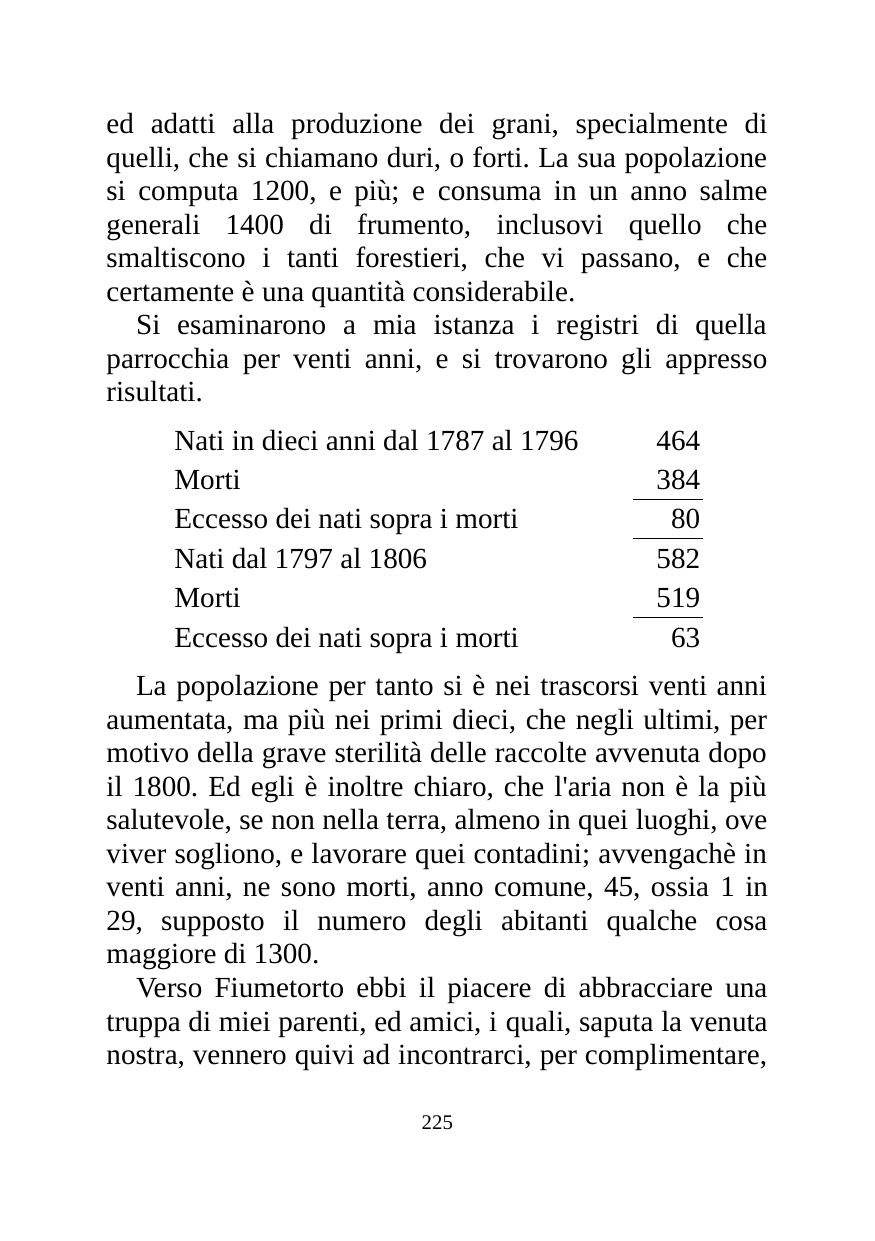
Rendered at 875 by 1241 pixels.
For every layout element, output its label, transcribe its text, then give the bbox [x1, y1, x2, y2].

text Verso Fiumetorto ebbi il piacere di abbracciare una truppa di miei parenti, ed amici, i quali, saputa la venuta nostra, vennero quivi ad incontrarci, per complimentare, [106, 970, 768, 1071]
table_cell 519 [633, 578, 703, 617]
table_header 464 [633, 420, 703, 459]
table_cell 582 [633, 539, 703, 578]
text La popolazione per tanto si è nei trascorsi venti anni aumentata, ma più nei primi dieci, che negli ultimi, per motivo della grave sterilità delle raccolte avvenuta dopo il 1800. Ed egli è inoltre chiaro, che l'aria non è la più salutevole, se non nella terra, almeno in quei luoghi, ove viver sogliono, e lavorare quei contadini; avvengachè in venti anni, ne sono morti, anno comune, 45, ossia 1 in 29, supposto il numero degli abitanti qualche cosa maggiore di 1300. [106, 668, 768, 970]
text ed adatti alla produzione dei grani, specialmente di quelli, che si chiamano duri, o forti. La sua popolazione si computa 1200, e più; e consuma in un anno salme generali 1400 di frumento, inclusovi quello che smaltiscono i tanti forestieri, che vi passano, e che certamente è una quantità considerabile. [106, 106, 768, 307]
table_cell Morti [171, 578, 633, 617]
text Si esaminarono a mia istanza i registri di quella parrocchia per venti anni, e si trovarono gli appresso risultati. [106, 307, 768, 408]
table_cell 63 [633, 618, 703, 656]
table_cell 384 [633, 459, 703, 499]
table_cell Nati dal 1797 al 1806 [171, 538, 633, 578]
table_cell 80 [633, 500, 703, 538]
table_cell Morti [171, 459, 633, 499]
table_header Nati in dieci anni dal 1787 al 1796 [171, 420, 633, 459]
table_cell Eccesso dei nati sopra i morti [171, 617, 633, 656]
table_cell Eccesso dei nati sopra i morti [171, 499, 633, 538]
